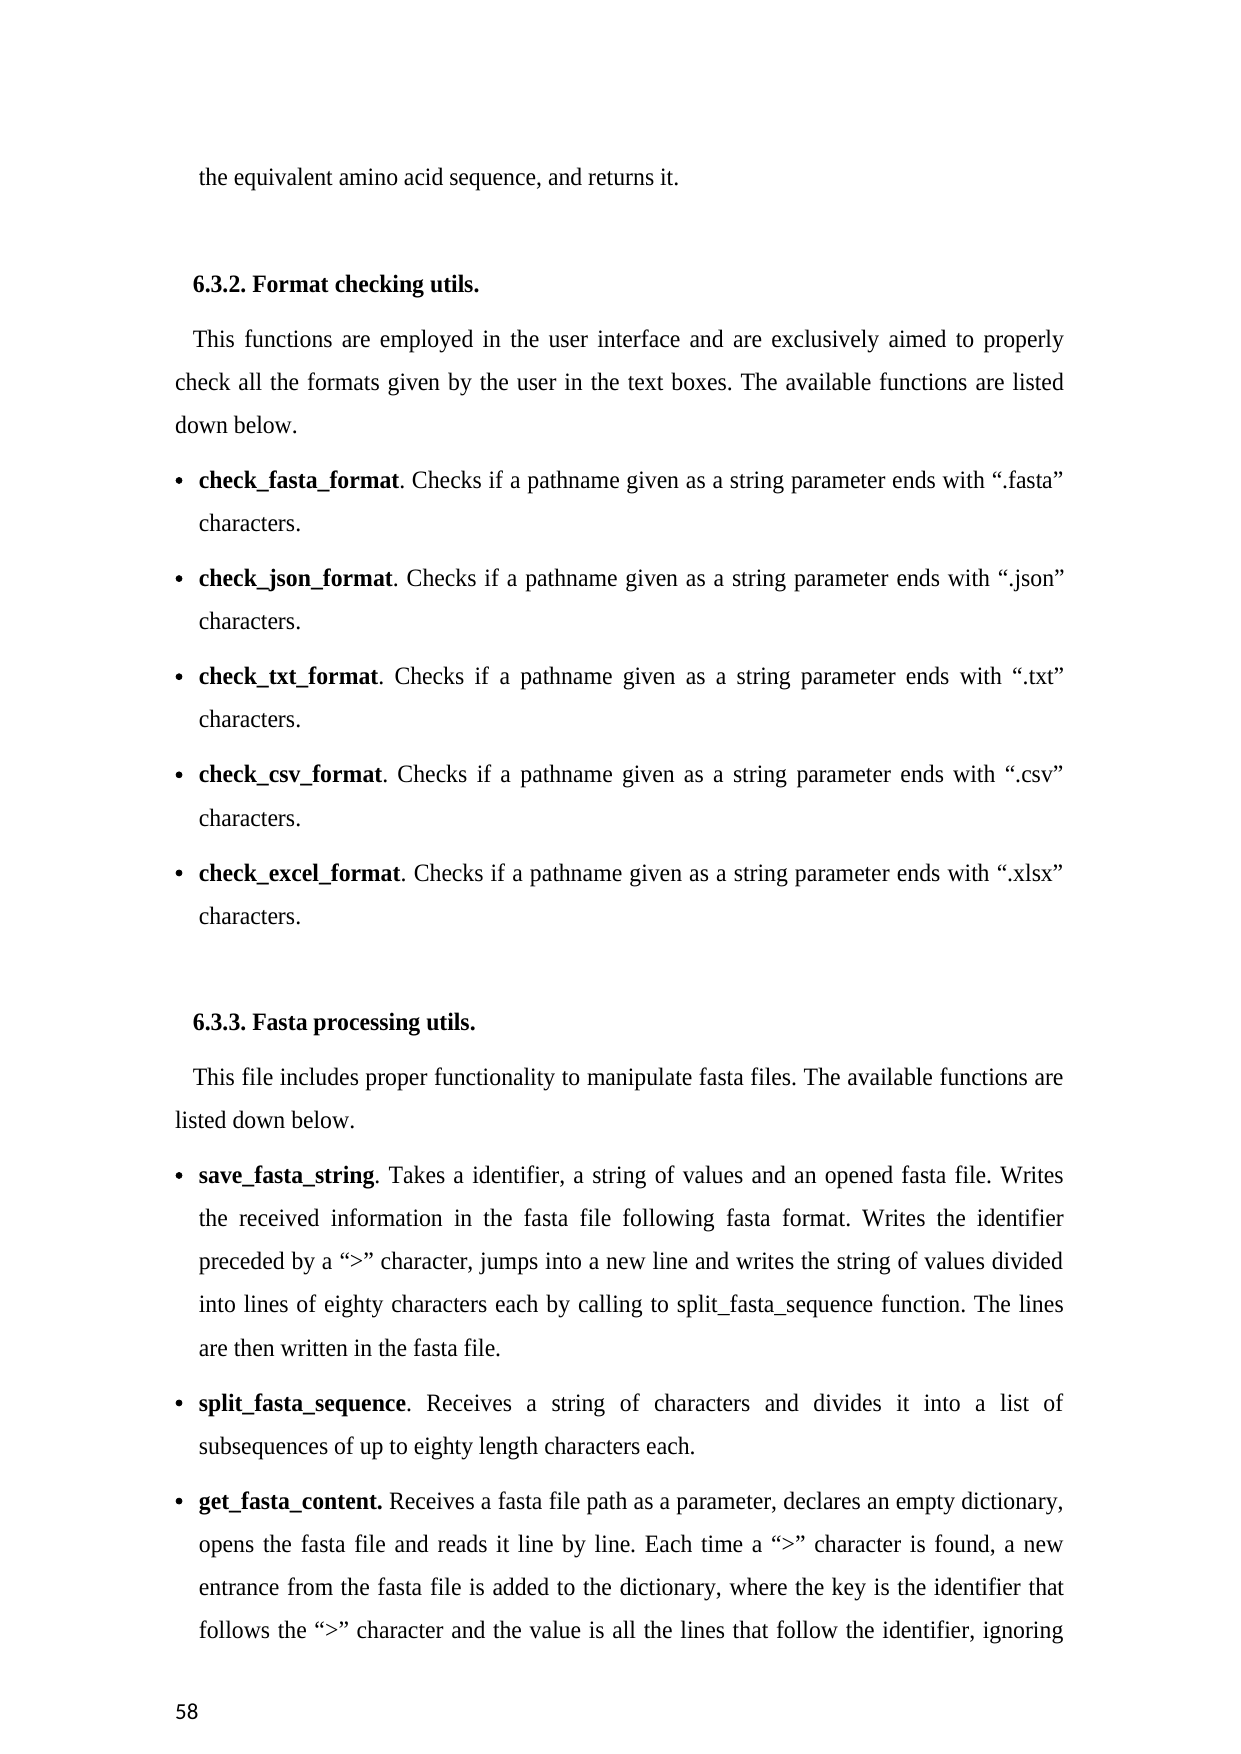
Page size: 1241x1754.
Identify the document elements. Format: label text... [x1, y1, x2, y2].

list check_csv_format. Checks if a pathname given as a string parameter ends with “.csv” characters. [175, 759, 1065, 831]
list the equivalent amino acid sequence, and returns it. [175, 162, 1065, 191]
list split_fasta_sequence. Receives a string of characters and divides it into a list of subsequences of up to eighty length characters each. [175, 1388, 1065, 1459]
text This file includes proper functionality to manipulate fasta files. The available functions are listed down below. [175, 1062, 1065, 1134]
list save_fasta_string. Takes a identifier, a string of values and an opened fasta file. Writes the received information in the fasta file following fasta format. Writes the identifier preceded by a “>” character, jumps into a new line and writes the string of values divided into lines of eighty characters each by calling to split_fasta_sequence function. The lines are then written in the fasta file. [175, 1160, 1065, 1361]
list check_json_format. Checks if a pathname given as a string parameter ends with “.json” characters. [175, 563, 1065, 635]
text 6.3.3. Fasta processing utils. [175, 1007, 1065, 1036]
text This functions are employed in the user interface and are exclusively aimed to properly check all the formats given by the user in the text boxes. The available functions are listed down below. [175, 324, 1065, 439]
list check_fasta_format. Checks if a pathname given as a string parameter ends with “.fasta” characters. [175, 465, 1065, 537]
text 6.3.2. Format checking utils. [175, 269, 1065, 298]
list check_txt_format. Checks if a pathname given as a string parameter ends with “.txt” characters. [175, 661, 1065, 733]
list get_fasta_content. Receives a fasta file path as a parameter, declares an empty dictionary, opens the fasta file and reads it line by line. Each time a “>” character is found, a new entrance from the fasta file is added to the dictionary, where the key is the identifier that follows the “>” character and the value is all the lines that follow the identifier, ignoring [175, 1486, 1065, 1644]
list check_excel_format. Checks if a pathname given as a string parameter ends with “.xlsx” characters. [175, 858, 1065, 929]
